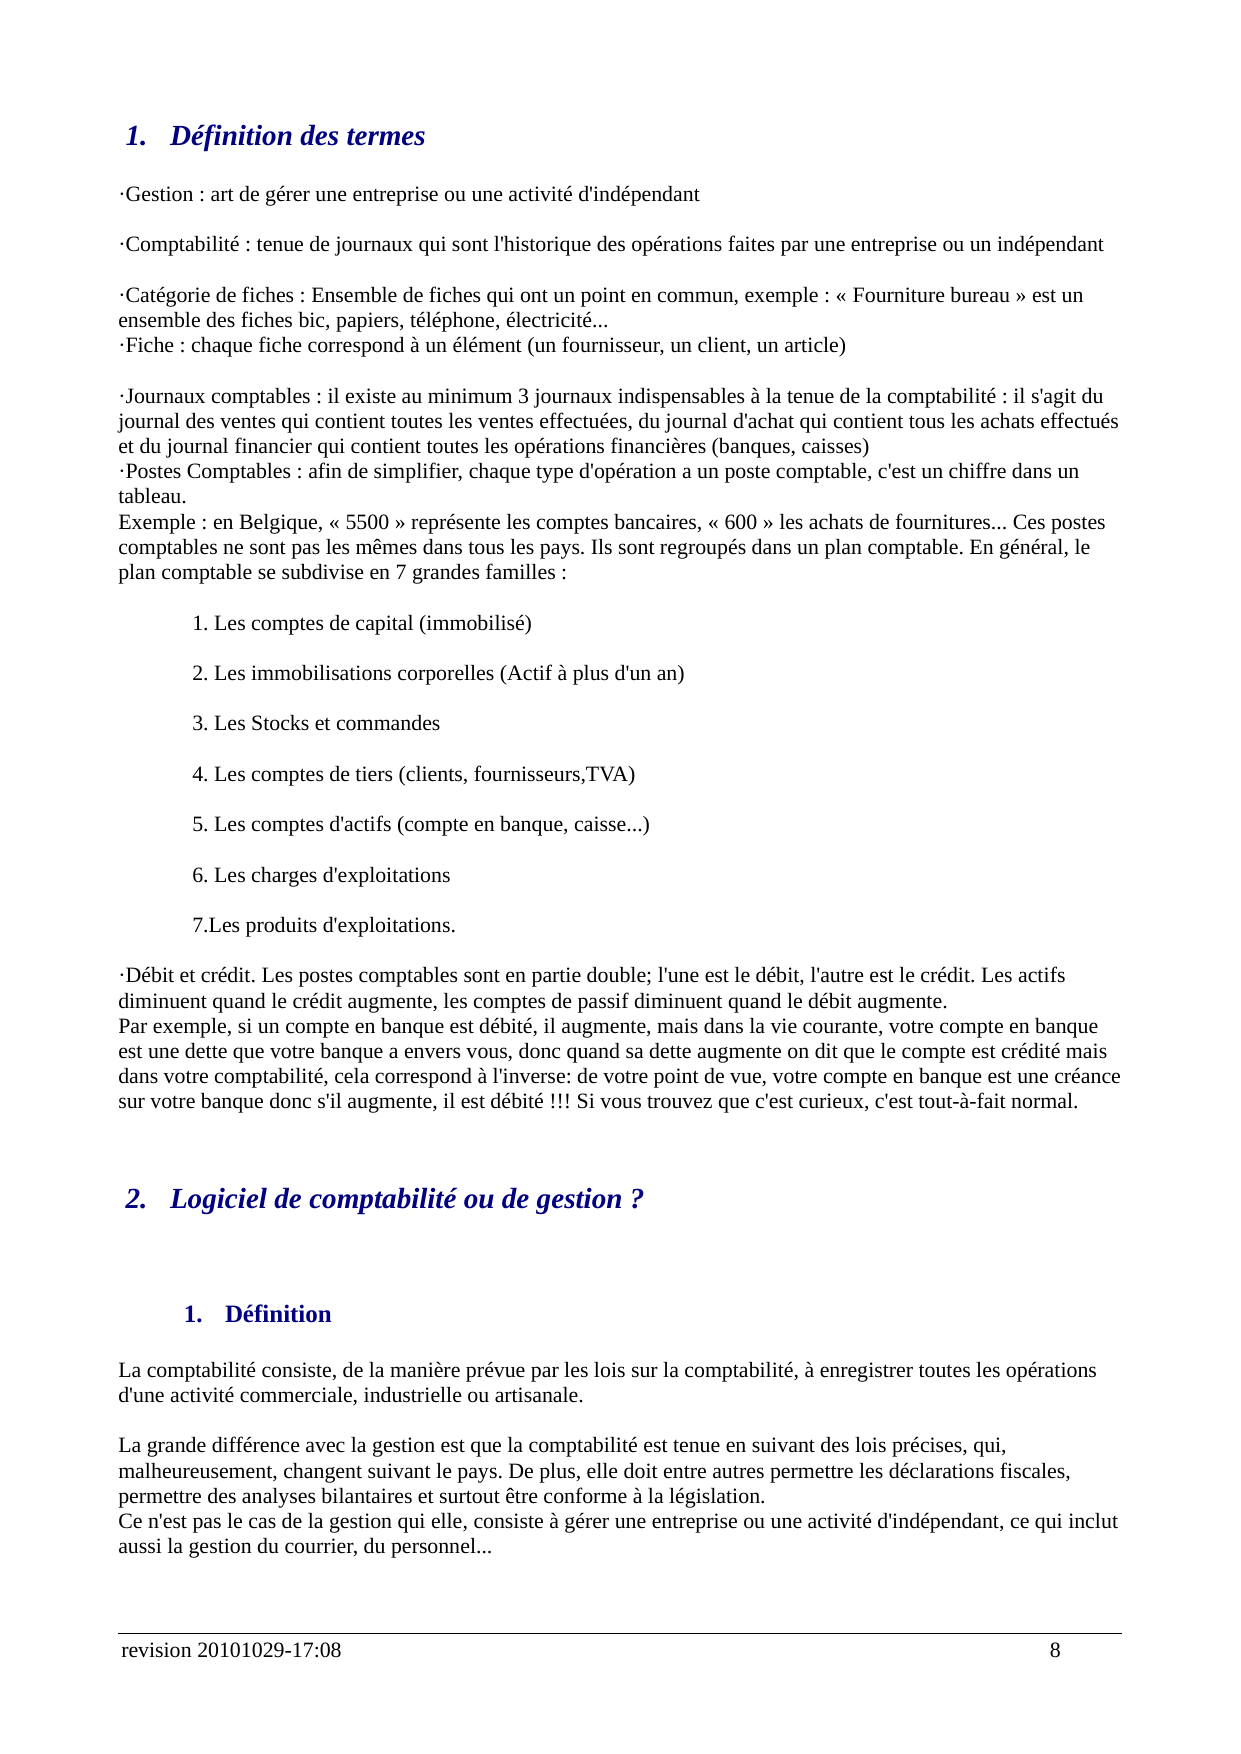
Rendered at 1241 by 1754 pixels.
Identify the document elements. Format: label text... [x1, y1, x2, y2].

text Par exemple, si un compte en banque est débité, il augmente, mais dans la vie courante, votre compte en banque est une dette que votre banque a envers vous, donc quand sa dette augmente on dit que le compte est crédité mais dans votre comptabilité, cela correspond à l'inverse: de votre point de vue, votre compte en banque est une créance sur votre banque donc s'il augmente, il est débité !!! Si vous trouvez que c'est curieux, c'est tout-à-fait normal. [118, 1013, 1122, 1114]
text 7.Les produits d'exploitations. [118, 912, 1122, 937]
text 2. Les immobilisations corporelles (Actif à plus d'un an) [118, 660, 1122, 685]
subtitle Définition des termes [118, 118, 1122, 152]
text 4. Les comptes de tiers (clients, fournisseurs,TVA) [118, 761, 1122, 786]
text ·Journaux comptables : il existe au minimum 3 journaux indispensables à la tenue de la comptabilité : il s'agit du journal des ventes qui contient toutes les ventes effectuées, du journal d'achat qui contient tous les achats effectués et du journal financier qui contient toutes les opérations financières (banques, caisses) [118, 383, 1131, 458]
text La comptabilité consiste, de la manière prévue par les lois sur la comptabilité, à enregistrer toutes les opérations d'une activité commerciale, industrielle ou artisanale. [118, 1357, 1122, 1407]
text 3. Les Stocks et commandes [118, 710, 1122, 736]
text ·Gestion : art de gérer une entreprise ou une activité d'indépendant [118, 181, 1121, 206]
text Ce n'est pas le cas de la gestion qui elle, consiste à gérer une entreprise ou une activité d'indépendant, ce qui inclut aussi la gestion du courrier, du personnel... [118, 1508, 1122, 1558]
text 6. Les charges d'exploitations [118, 862, 1122, 887]
subtitle Logiciel de comptabilité ou de gestion ? [118, 1181, 1122, 1214]
text ·Catégorie de fiches : Ensemble de fiches qui ont un point en commun, exemple : « Fourniture bureau » est un ensemble des fiches bic, papiers, téléphone, électricité... [118, 282, 1122, 332]
text ·Fiche : chaque fiche correspond à un élément (un fournisseur, un client, un article) [118, 332, 1122, 357]
text La grande différence avec la gestion est que la comptabilité est tenue en suivant des lois précises, qui, malheureusement, changent suivant le pays. De plus, elle doit entre autres permettre les déclarations fiscales, permettre des analyses bilantaires et surtout être conforme à la législation. [118, 1432, 1122, 1508]
text Exemple : en Belgique, « 5500 » représente les comptes bancaires, « 600 » les achats de fournitures... Ces postes comptables ne sont pas les mêmes dans tous les pays. Ils sont regroupés dans un plan comptable. En général, le plan comptable se subdivise en 7 grandes familles : [118, 509, 1122, 584]
text 1. Les comptes de capital (immobilisé) [118, 609, 1122, 635]
text 5. Les comptes d'actifs (compte en banque, caisse...) [118, 811, 1122, 836]
text ·Débit et crédit. Les postes comptables sont en partie double; l'une est le débit, l'autre est le crédit. Les actifs diminuent quand le crédit augmente, les comptes de passif diminuent quand le débit augmente. [118, 962, 1122, 1013]
text ·Postes Comptables : afin de simplifier, chaque type d'opération a un poste comptable, c'est un chiffre dans un tableau. [118, 458, 1122, 509]
subtitle Définition [177, 1299, 1122, 1327]
text ·Comptabilité : tenue de journaux qui sont l'historique des opérations faites par une entreprise ou un indépendant [118, 231, 1122, 257]
